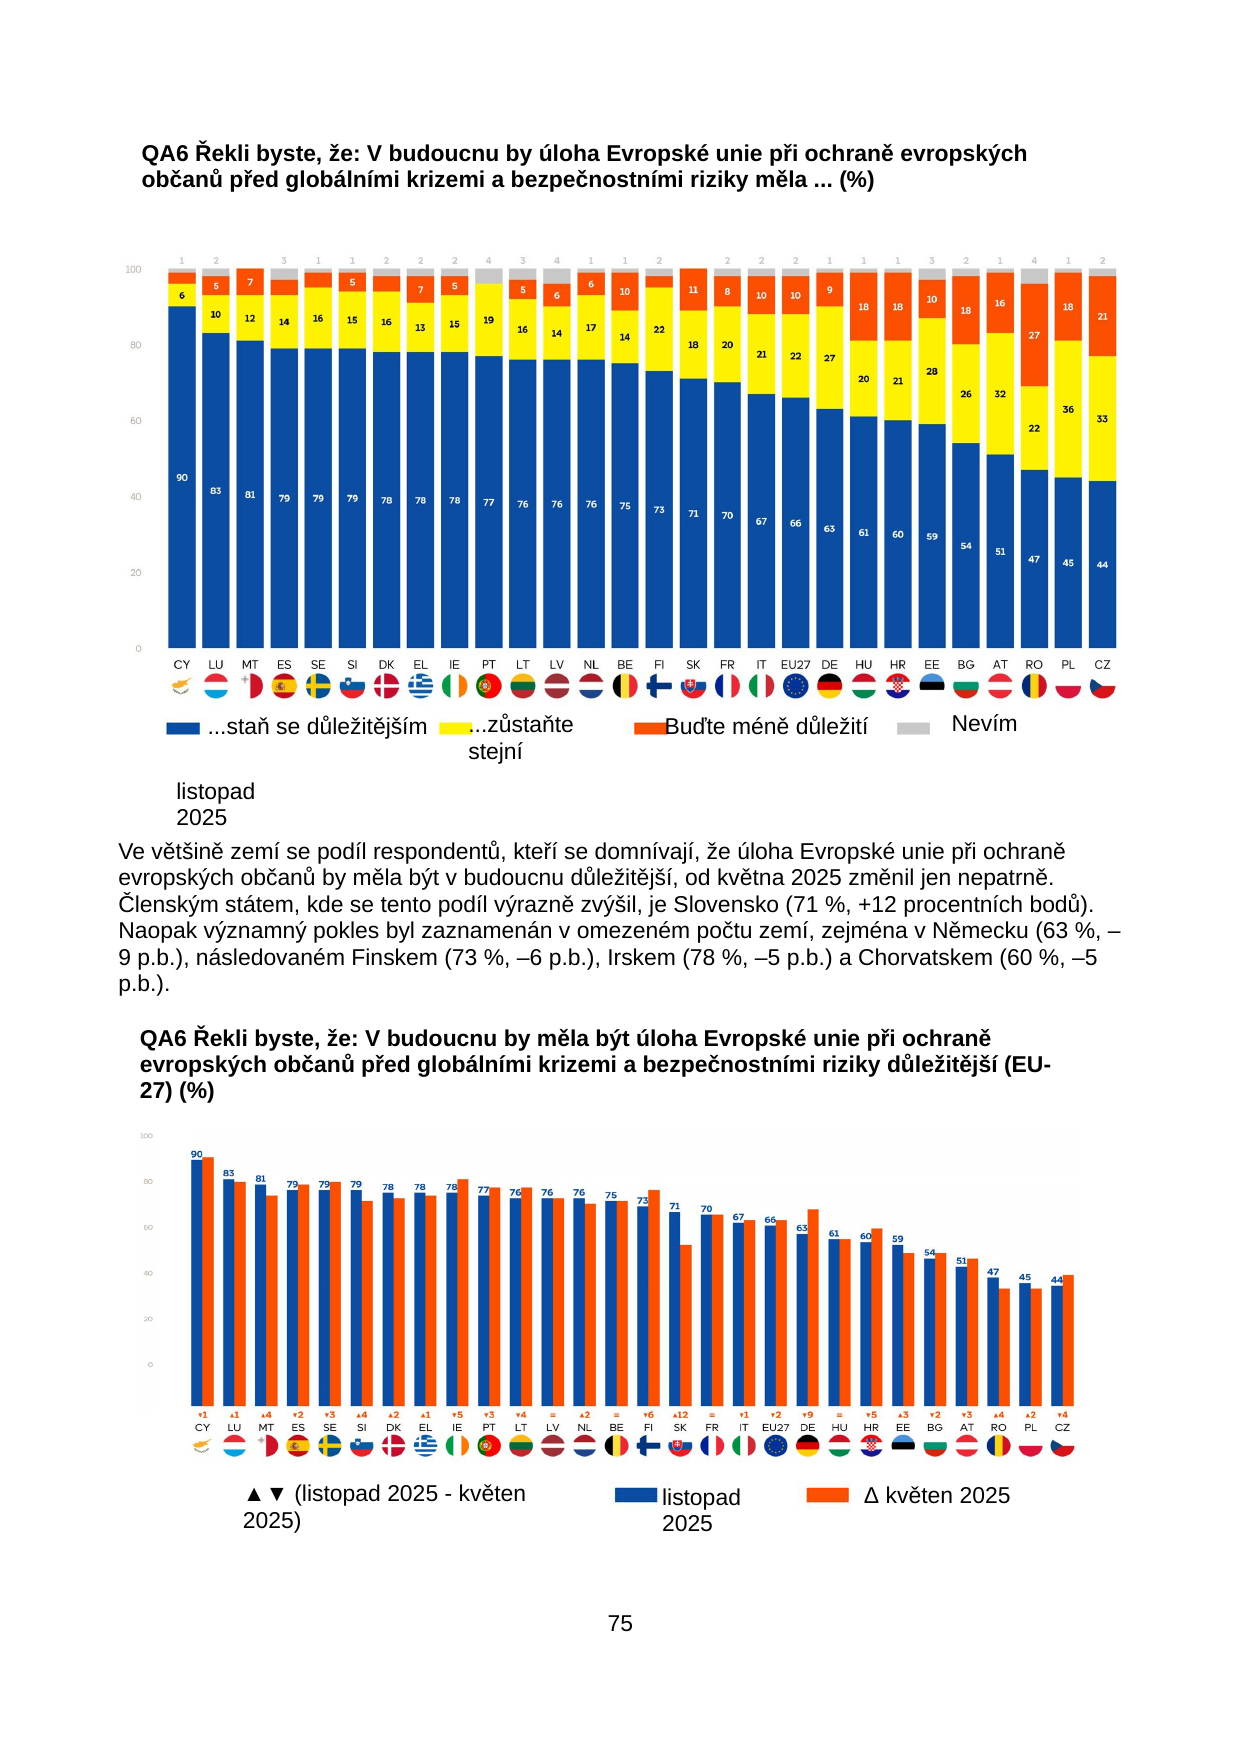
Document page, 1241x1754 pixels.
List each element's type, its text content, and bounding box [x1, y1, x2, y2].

picture [120, 252, 1122, 710]
picture [603, 1474, 851, 1509]
picture [186, 1126, 1079, 1463]
picture [163, 715, 930, 735]
text Ve většině zemí se podíl respondentů, kteří se domnívají, že úloha Evropské unie při ochraně evropských občanů by měla být v budoucnu důležitější, od května 2025 změnil jen nepatrně. Členským státem, kde se tento podíl výrazně zvýšil, je Slovensko (71 %, +12 procentních bodů). Naopak významný pokles byl zaznamenán v omezeném počtu zemí, zejména v Německu (63 %, –9 p.b.), následovaném Finskem (73 %, –6 p.b.), Irskem (78 %, –5 p.b.) a Chorvatskem (60 %, –5 p.b.). [118, 124, 1122, 996]
picture [134, 1130, 156, 1412]
